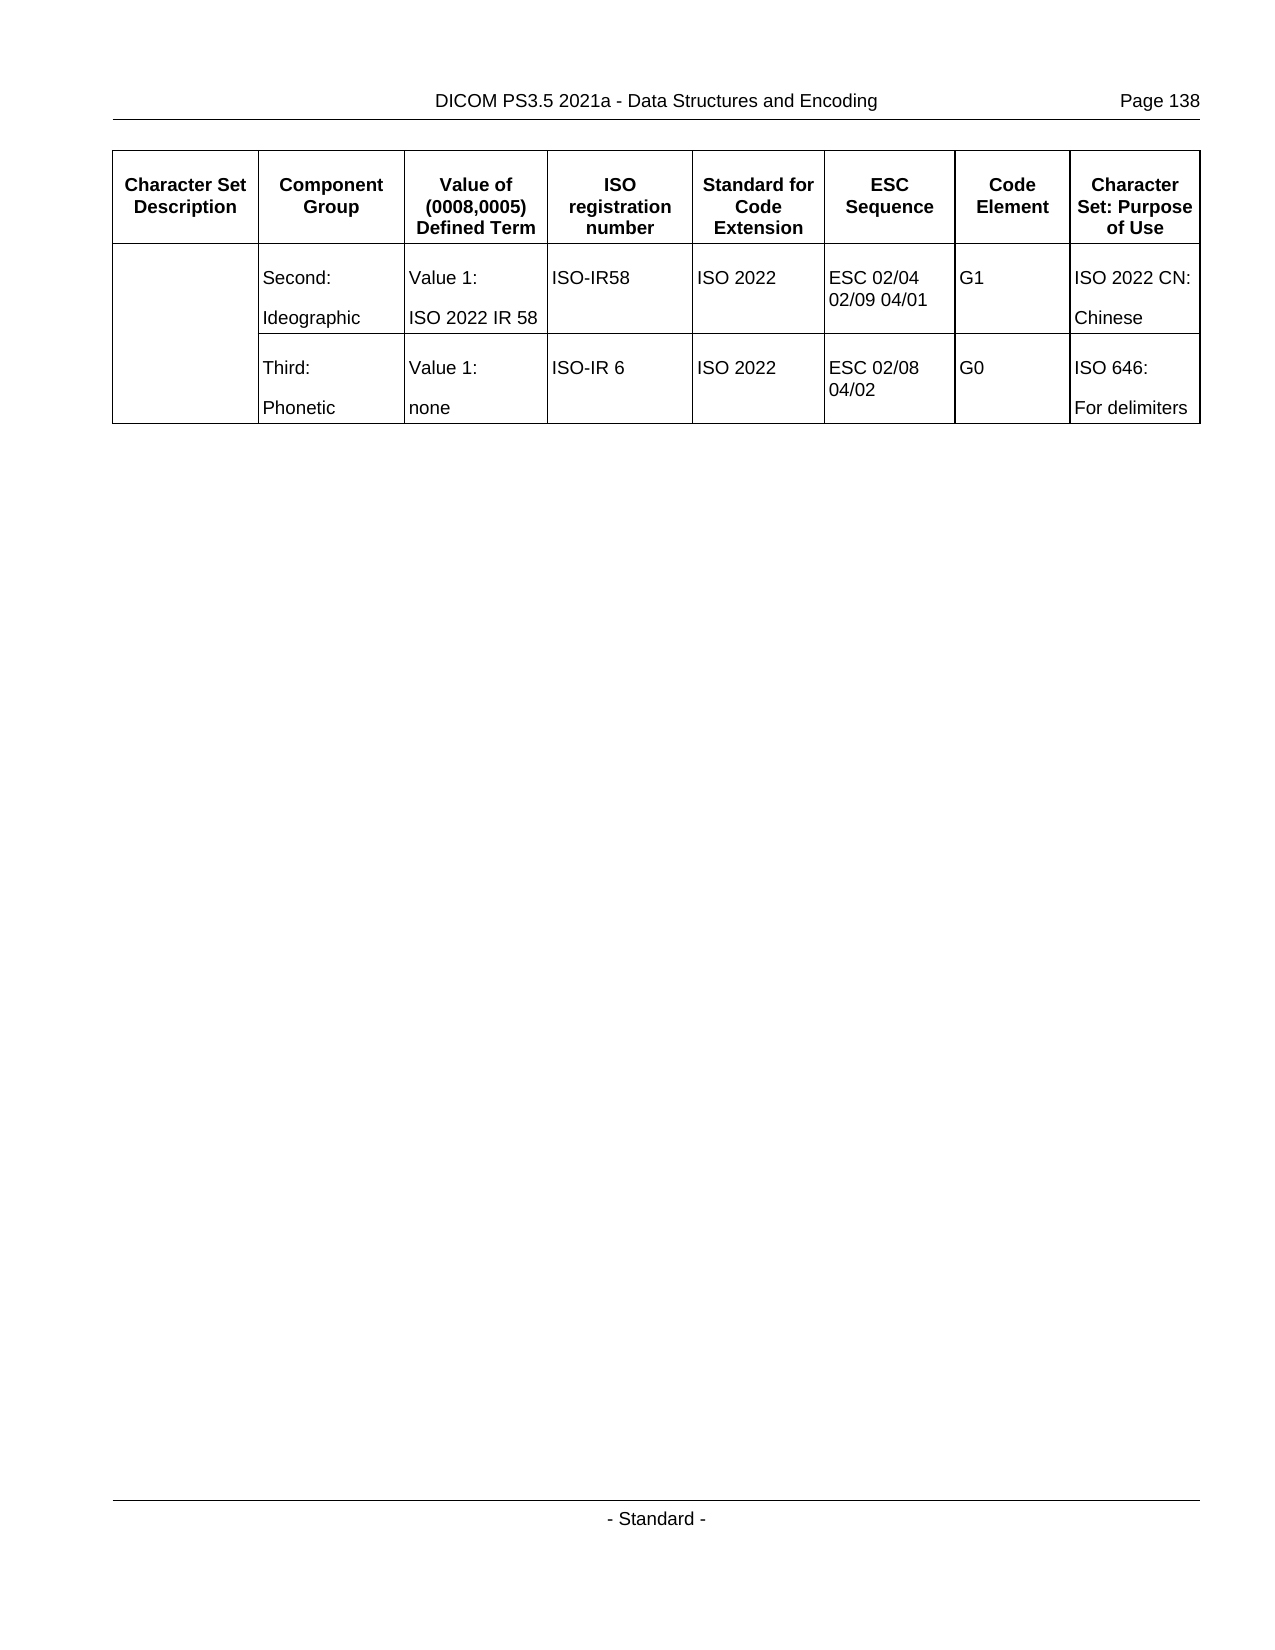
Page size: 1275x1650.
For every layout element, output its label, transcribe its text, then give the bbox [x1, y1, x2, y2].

table_cell G0 [956, 334, 1069, 423]
table_header Character Set Description [113, 151, 258, 243]
table_cell [113, 244, 258, 423]
table_cell ISO 2022 CN: Chinese [1071, 244, 1199, 333]
table_cell ISO 646: For delimiters [1071, 334, 1199, 423]
table_header ISO registration number [548, 151, 692, 243]
table_header Character Set: Purpose of Use [1071, 151, 1199, 243]
table_cell Third: Phonetic [259, 334, 404, 423]
table_cell ISO 2022 [693, 334, 824, 423]
table_header Component Group [259, 151, 404, 243]
table_cell ESC 02/04 02/09 04/01 [825, 244, 954, 333]
table_cell ESC 02/08 04/02 [825, 334, 954, 423]
table_cell Value 1: none [405, 334, 547, 423]
table_header Value of (0008,0005) Defined Term [405, 151, 547, 243]
table_header ESC Sequence [825, 151, 954, 243]
table_cell ISO 2022 [693, 244, 824, 333]
table_cell ISO-IR 6 [548, 334, 692, 423]
table_cell Value 1: ISO 2022 IR 58 [405, 244, 547, 333]
table_cell Second: Ideographic [259, 244, 404, 333]
table_header Standard for Code Extension [693, 151, 824, 243]
table_cell G1 [956, 244, 1069, 333]
table_cell ISO-IR58 [548, 244, 692, 333]
table_header Code Element [956, 151, 1069, 243]
